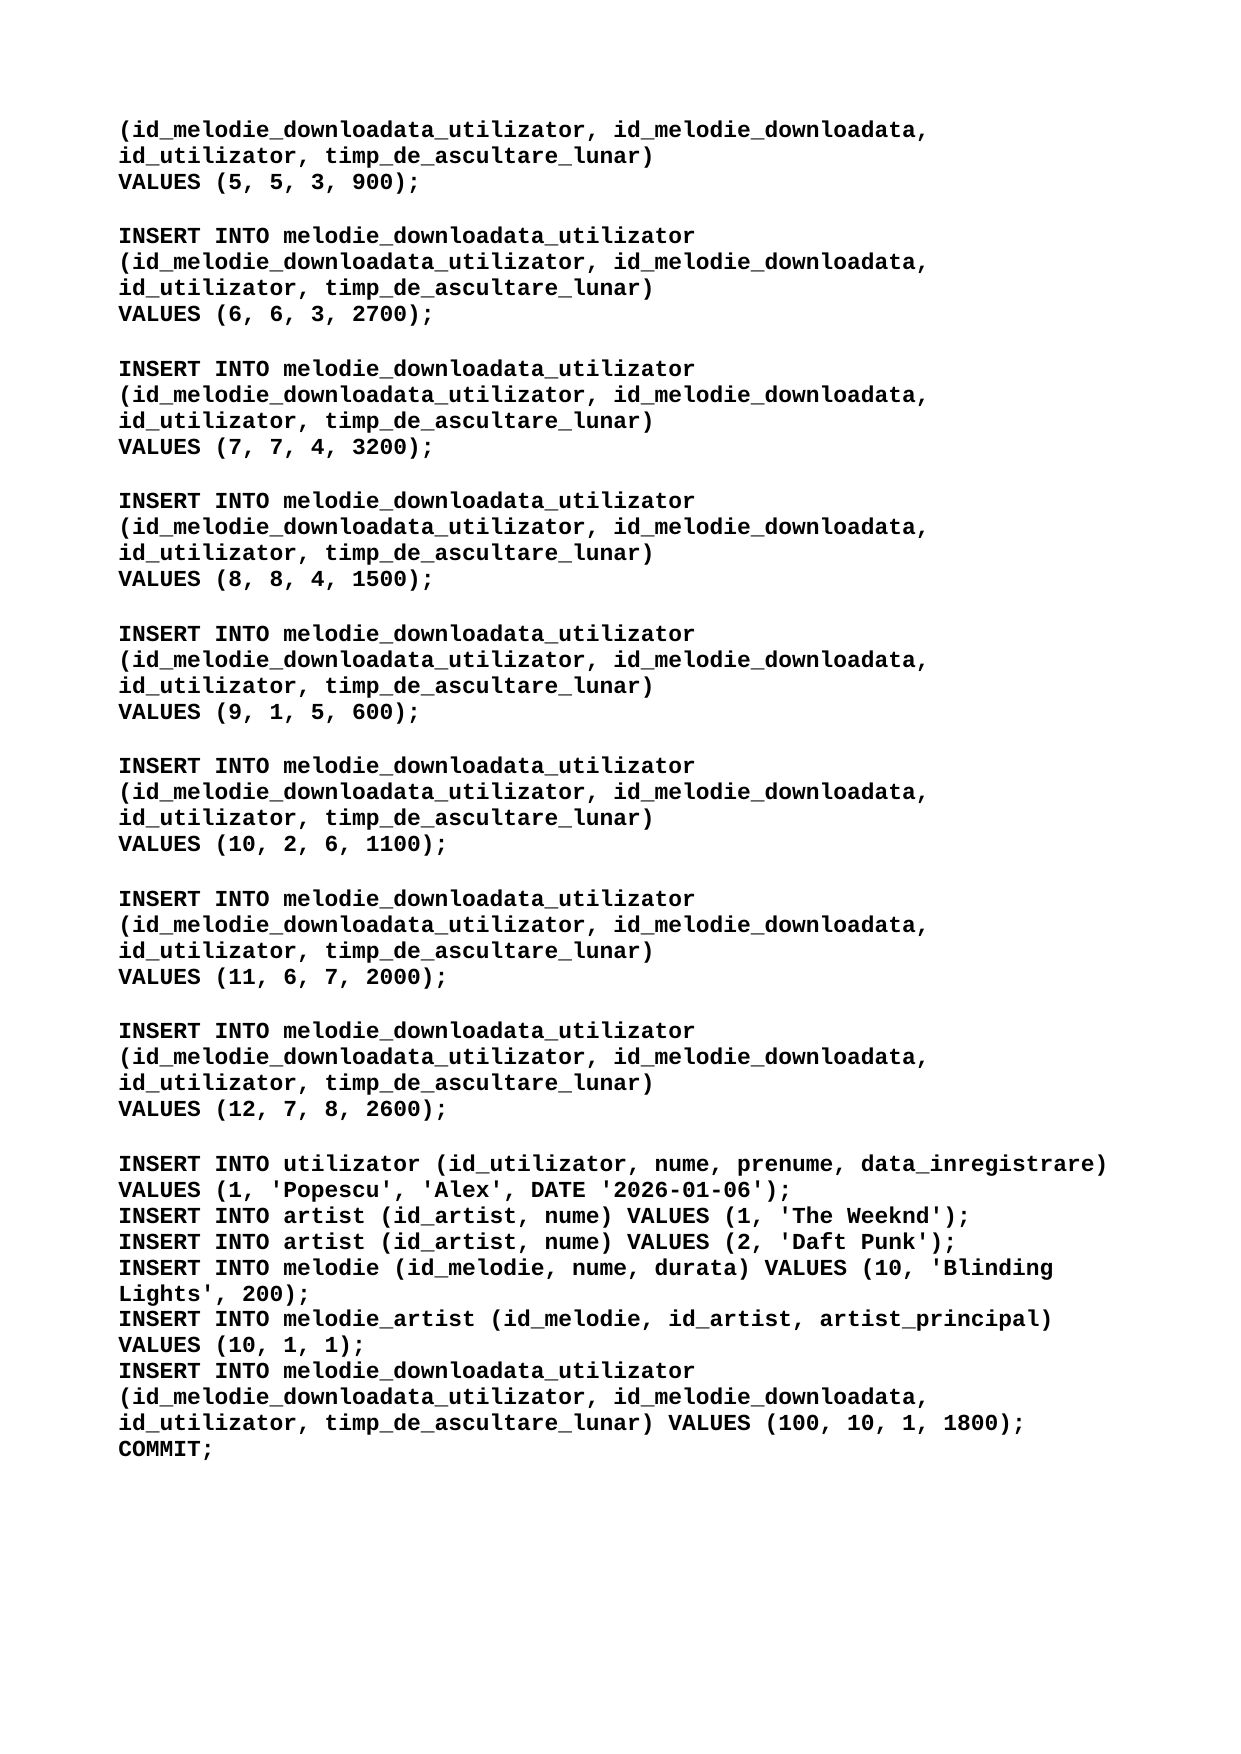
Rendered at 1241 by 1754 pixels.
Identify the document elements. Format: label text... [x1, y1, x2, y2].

text INSERT INTO melodie_downloadata_utilizator [118, 357, 1122, 383]
text (id_melodie_downloadata_utilizator, id_melodie_downloadata, id_utilizator, timp_de_ascultare_lunar) [118, 251, 1122, 302]
text VALUES (6, 6, 3, 2700); [118, 302, 1122, 328]
text VALUES (12, 7, 8, 2600); [118, 1097, 1122, 1123]
text (id_melodie_downloadata_utilizator, id_melodie_downloadata, id_utilizator, timp_de_ascultare_lunar) [118, 383, 1122, 435]
text (id_melodie_downloadata_utilizator, id_melodie_downloadata, id_utilizator, timp_de_ascultare_lunar) [118, 913, 1122, 965]
text (id_melodie_downloadata_utilizator, id_melodie_downloadata, id_utilizator, timp_de_ascultare_lunar) [118, 781, 1122, 832]
text COMMIT; [118, 1437, 1122, 1463]
text VALUES (9, 1, 5, 600); [118, 700, 1122, 726]
text INSERT INTO melodie_downloadata_utilizator [118, 887, 1122, 913]
text INSERT INTO melodie_downloadata_utilizator [118, 225, 1122, 251]
text VALUES (5, 5, 3, 900); [118, 170, 1122, 196]
text (id_melodie_downloadata_utilizator, id_melodie_downloadata, id_utilizator, timp_de_ascultare_lunar) [118, 118, 1122, 170]
text VALUES (7, 7, 4, 3200); [118, 435, 1122, 461]
text INSERT INTO artist (id_artist, nume) VALUES (2, 'Daft Punk'); [118, 1230, 1122, 1256]
text INSERT INTO melodie_artist (id_melodie, id_artist, artist_principal) VALUES (10, 1, 1); [118, 1308, 1122, 1360]
text VALUES (11, 6, 7, 2000); [118, 965, 1122, 991]
text INSERT INTO melodie_downloadata_utilizator (id_melodie_downloadata_utilizator, id_melodie_downloadata, id_utilizator, timp_de_ascultare_lunar) VALUES (100, 10, 1, 1800); [118, 1360, 1122, 1437]
text INSERT INTO melodie_downloadata_utilizator [118, 755, 1122, 781]
text INSERT INTO melodie_downloadata_utilizator [118, 1020, 1122, 1046]
text (id_melodie_downloadata_utilizator, id_melodie_downloadata, id_utilizator, timp_de_ascultare_lunar) [118, 516, 1122, 567]
text INSERT INTO utilizator (id_utilizator, nume, prenume, data_inregistrare) VALUES (1, 'Popescu', 'Alex', DATE '2026-01-06'); [118, 1152, 1122, 1204]
text INSERT INTO melodie_downloadata_utilizator [118, 622, 1122, 648]
text (id_melodie_downloadata_utilizator, id_melodie_downloadata, id_utilizator, timp_de_ascultare_lunar) [118, 648, 1122, 700]
text INSERT INTO melodie (id_melodie, nume, durata) VALUES (10, 'Blinding Lights', 200); [118, 1256, 1122, 1308]
text (id_melodie_downloadata_utilizator, id_melodie_downloadata, id_utilizator, timp_de_ascultare_lunar) [118, 1046, 1122, 1097]
text VALUES (10, 2, 6, 1100); [118, 832, 1122, 858]
text VALUES (8, 8, 4, 1500); [118, 567, 1122, 593]
text INSERT INTO melodie_downloadata_utilizator [118, 490, 1122, 516]
text INSERT INTO artist (id_artist, nume) VALUES (1, 'The Weeknd'); [118, 1204, 1122, 1230]
